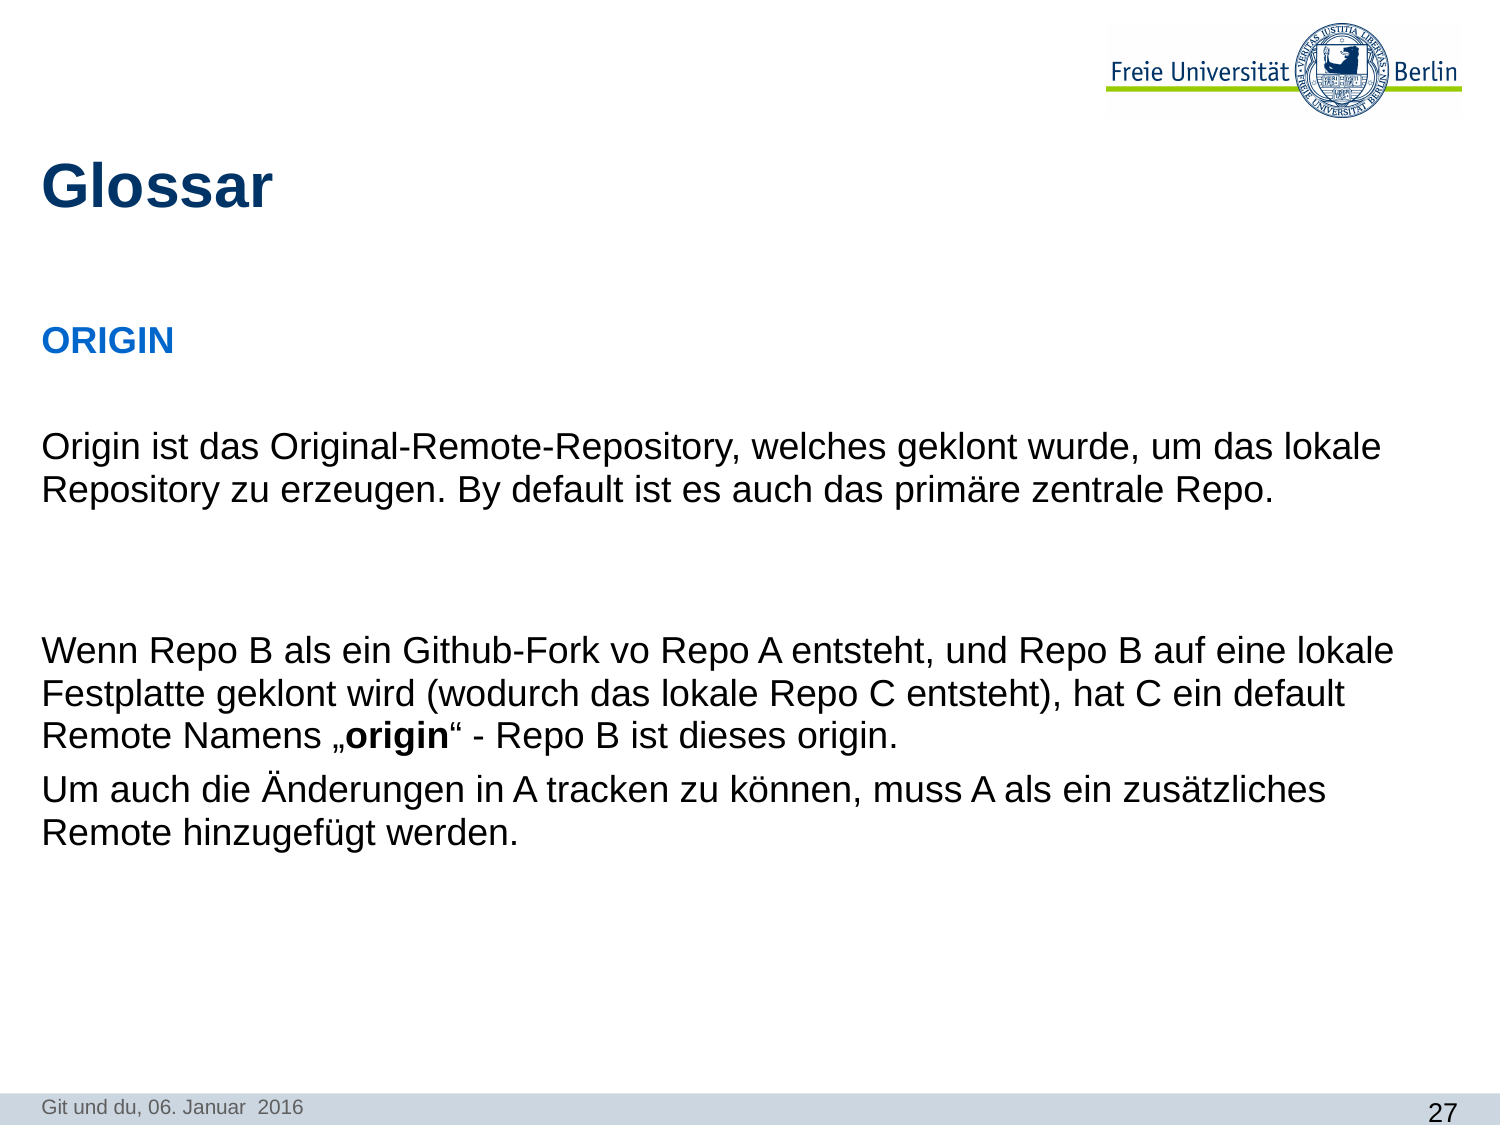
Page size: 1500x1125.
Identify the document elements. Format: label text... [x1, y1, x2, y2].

picture [1106, 23, 1462, 118]
title Glossar [41, 150, 1460, 221]
list ORIGIN Origin ist das Original-Remote-Repository, welches geklont wurde, um das lokale Repository zu erzeugen. By default ist es auch das primäre zentrale Repo. Wenn Repo B als ein Github-Fork vo Repo A entsteht, und Repo B auf eine lokale Festplatte geklont wird (wodurch das lokale Repo C entsteht), hat C ein default Remote Namens „origin“ - Repo B ist dieses origin. Um auch die Änderungen in A tracken zu können, muss A als ein zusätzliches Remote hinzugefügt werden. [41, 265, 1460, 1064]
